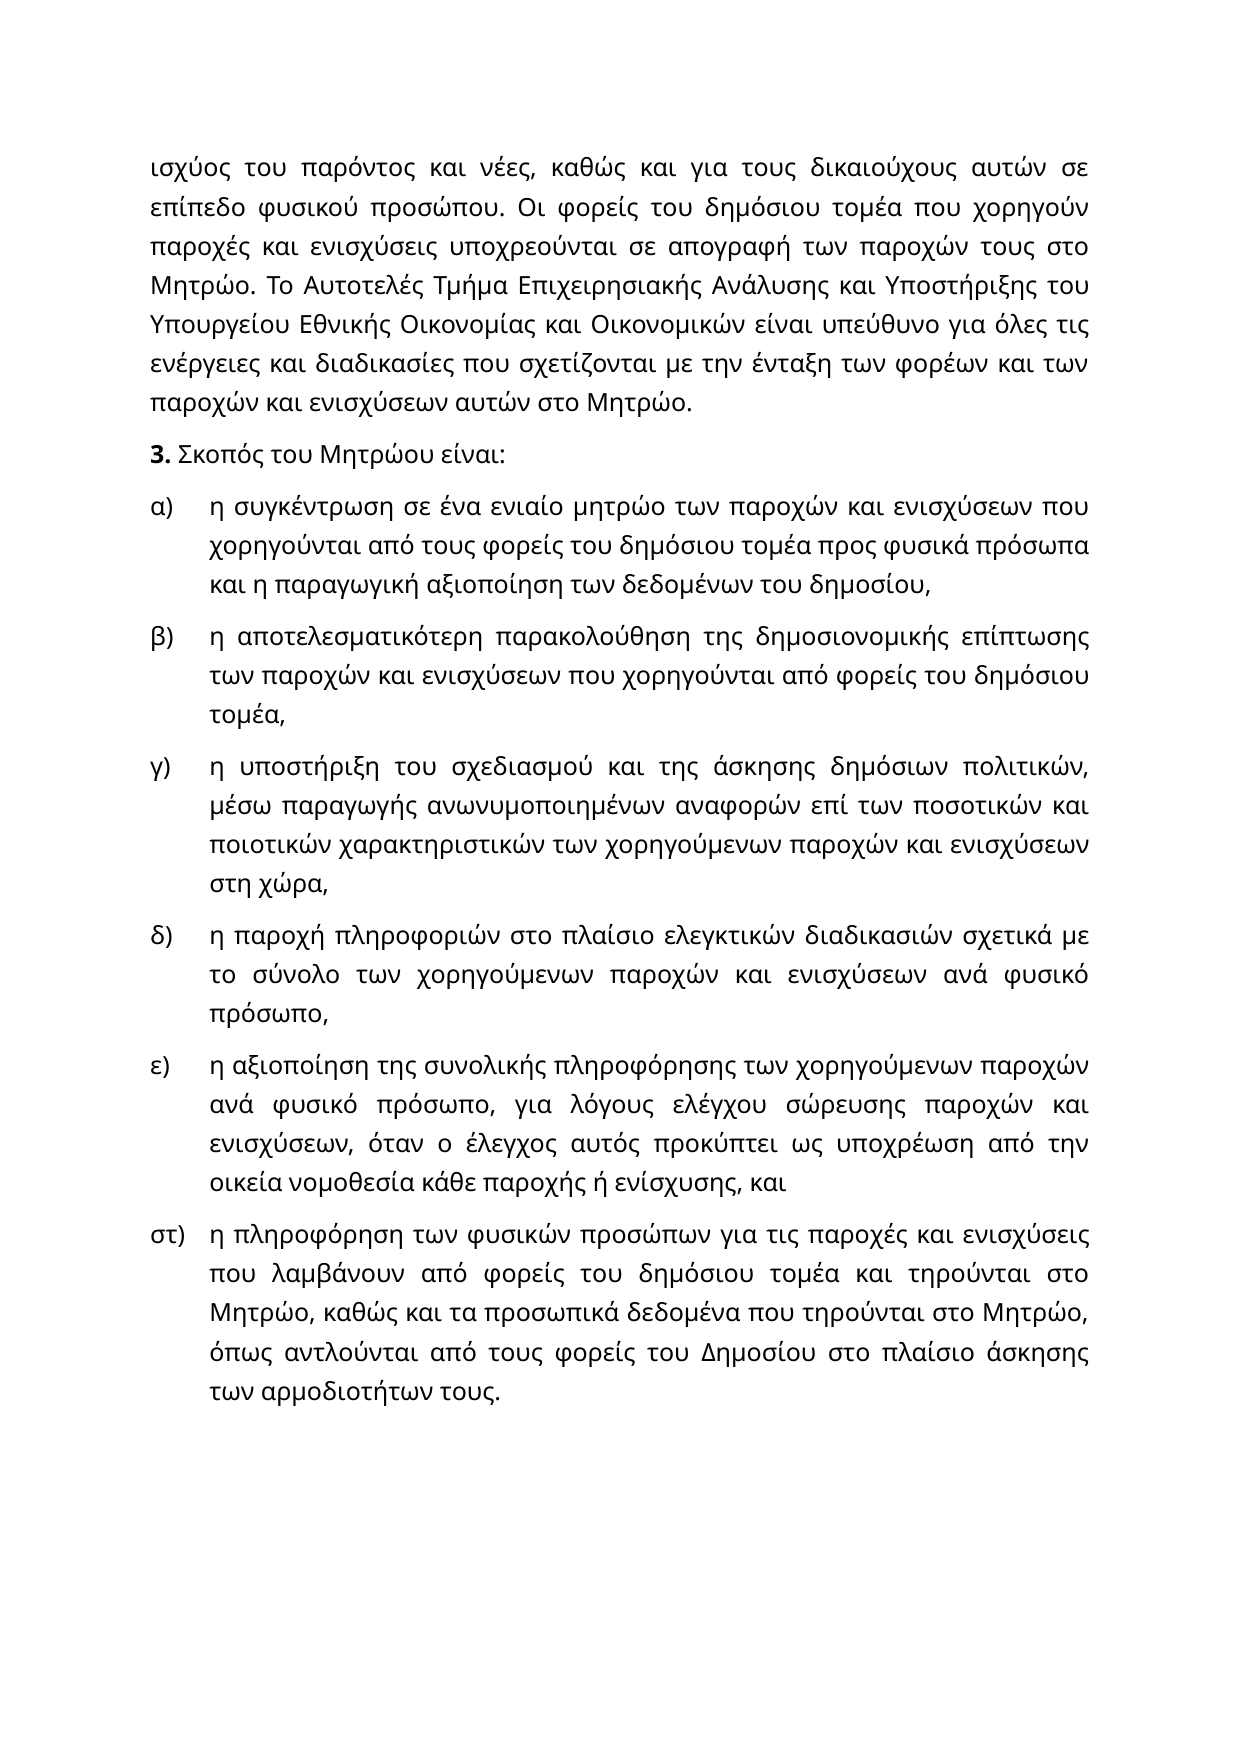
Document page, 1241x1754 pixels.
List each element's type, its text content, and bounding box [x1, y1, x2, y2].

list α) η συγκέντρωση σε ένα ενιαίο μητρώο των παροχών και ενισχύσεων που χορηγούνται από τους φορείς του δημόσιου τομέα προς φυσικά πρόσωπα και η παραγωγική αξιοποίηση των δεδομένων του δημοσίου, [150, 488, 1090, 601]
list στ) η πληροφόρηση των φυσικών προσώπων για τις παροχές και ενισχύσεις που λαμβάνουν από φορείς του δημόσιου τομέα και τηρούνται στο Μητρώο, καθώς και τα προσωπικά δεδομένα που τηρούνται στο Μητρώο, όπως αντλούνται από τους φορείς του Δημοσίου στο πλαίσιο άσκησης των αρμοδιοτήτων τους. [150, 1217, 1090, 1407]
list β) η αποτελεσματικότερη παρακολούθηση της δημοσιονομικής επίπτωσης των παροχών και ενισχύσεων που χορηγούνται από φορείς του δημόσιου τομέα, [150, 618, 1090, 731]
text 3. Σκοπός του Μητρώου είναι: [150, 437, 1090, 471]
list ε) η αξιοποίηση της συνολικής πληροφόρησης των χορηγούμενων παροχών ανά φυσικό πρόσωπο, για λόγους ελέγχου σώρευσης παροχών και ενισχύσεων, όταν ο έλεγχος αυτός προκύπτει ως υποχρέωση από την οικεία νομοθεσία κάθε παροχής ή ενίσχυσης, και [150, 1047, 1090, 1199]
list δ) η παροχή πληροφοριών στο πλαίσιο ελεγκτικών διαδικασιών σχετικά με το σύνολο των χορηγούμενων παροχών και ενισχύσεων ανά φυσικό πρόσωπο, [150, 917, 1090, 1030]
text ισχύος του παρόντος και νέες, καθώς και για τους δικαιούχους αυτών σε επίπεδο φυσικού προσώπου. Οι φορείς του δημόσιου τομέα που χορηγούν παροχές και ενισχύσεις υποχρεούνται σε απογραφή των παροχών τους στο Μητρώο. Το Αυτοτελές Τμήμα Επιχειρησιακής Ανάλυσης και Υποστήριξης του Υπουργείου Εθνικής Οικονομίας και Οικονομικών είναι υπεύθυνο για όλες τις ενέργειες και διαδικασίες που σχετίζονται με την ένταξη των φορέων και των παροχών και ενισχύσεων αυτών στο Μητρώο. [150, 150, 1090, 419]
list γ) η υποστήριξη του σχεδιασμού και της άσκησης δημόσιων πολιτικών, μέσω παραγωγής ανωνυμοποιημένων αναφορών επί των ποσοτικών και ποιοτικών χαρακτηριστικών των χορηγούμενων παροχών και ενισχύσεων στη χώρα, [150, 748, 1090, 900]
